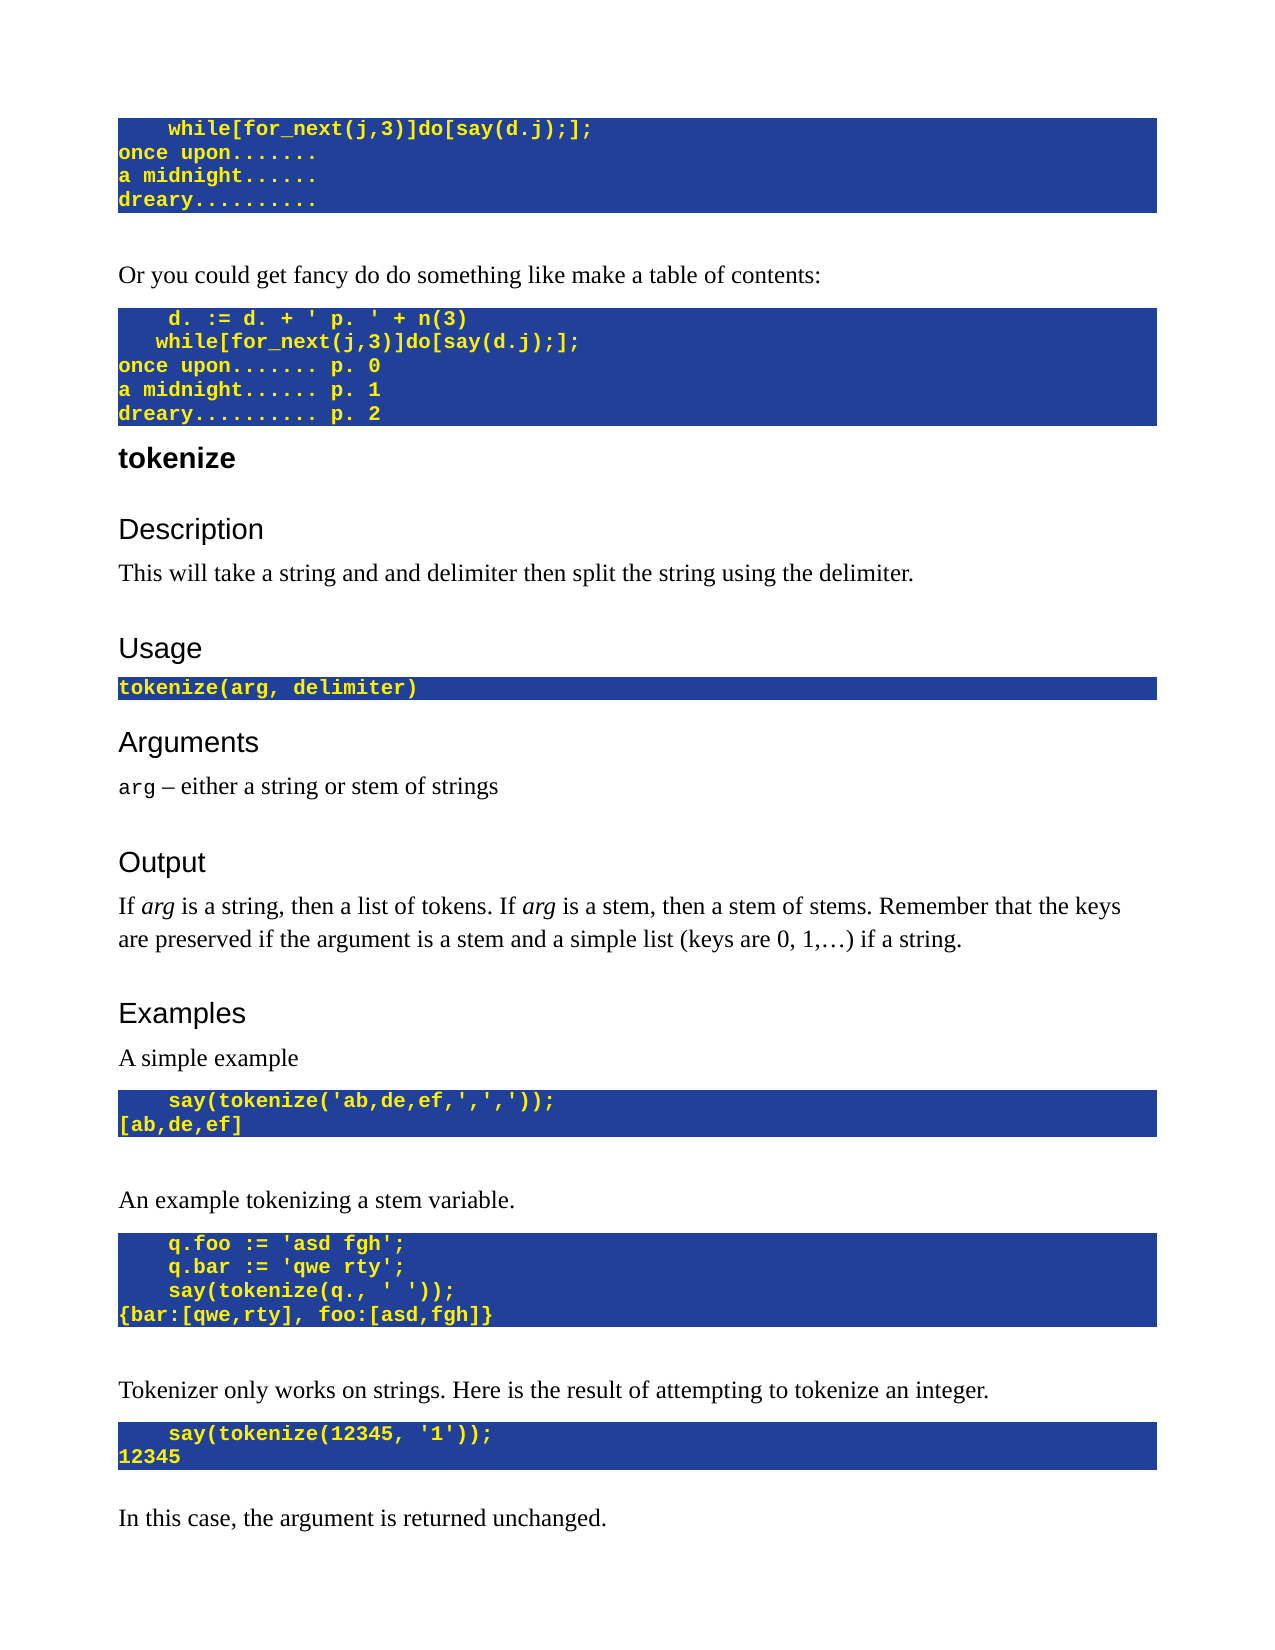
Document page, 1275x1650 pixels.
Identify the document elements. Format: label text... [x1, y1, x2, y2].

subtitle Arguments [118, 725, 1157, 759]
text dreary.......... p. 2 [118, 402, 1157, 426]
subtitle Usage [118, 631, 1157, 664]
text Or you could get fancy do do something like make a table of contents: [118, 260, 1157, 289]
text This will take a string and and delimiter then split the string using the delimiter. [118, 558, 1157, 587]
text Tokenizer only works on strings. Here is the result of attempting to tokenize an integer. [118, 1375, 1157, 1404]
text An example tokenizing a stem variable. [118, 1185, 1157, 1214]
subtitle tokenize [118, 441, 1157, 474]
text once upon....... p. 0 [118, 355, 1157, 379]
subtitle Examples [118, 997, 1157, 1030]
text while[for_next(j,3)]do[say(d.j);]; [118, 118, 1157, 142]
text {bar:[qwe,rty], foo:[asd,fgh]} [118, 1304, 1157, 1327]
text say(tokenize(12345, '1')); [118, 1422, 1157, 1446]
text q.bar := 'qwe rty'; [118, 1256, 1157, 1280]
text d. := d. + ' p. ' + n(3) [118, 308, 1157, 332]
text while[for_next(j,3)]do[say(d.j);]; [118, 332, 1157, 355]
text arg – either a string or stem of strings [118, 771, 1157, 801]
text dreary.......... [118, 189, 1157, 213]
text q.foo := 'asd fgh'; [118, 1233, 1157, 1256]
text tokenize(arg, delimiter) [118, 677, 1157, 700]
text [ab,de,ef] [118, 1114, 1157, 1137]
text say(tokenize(q., ' ')); [118, 1280, 1157, 1304]
text A simple example [118, 1043, 1157, 1071]
text 12345 [118, 1446, 1157, 1470]
text a midnight...... p. 1 [118, 379, 1157, 402]
subtitle Description [118, 512, 1157, 546]
text If arg is a string, then a list of tokens. If arg is a stem, then a stem of stems. Remember that the keys are preserved if the argument is a stem and a simple list (keys are 0, 1,…) if a string. [118, 891, 1157, 953]
text In this case, the argument is returned unchanged. [118, 1470, 1157, 1532]
subtitle Output [118, 845, 1157, 878]
text once upon....... [118, 142, 1157, 165]
text say(tokenize('ab,de,ef,',',')); [118, 1090, 1157, 1114]
text a midnight...... [118, 165, 1157, 189]
